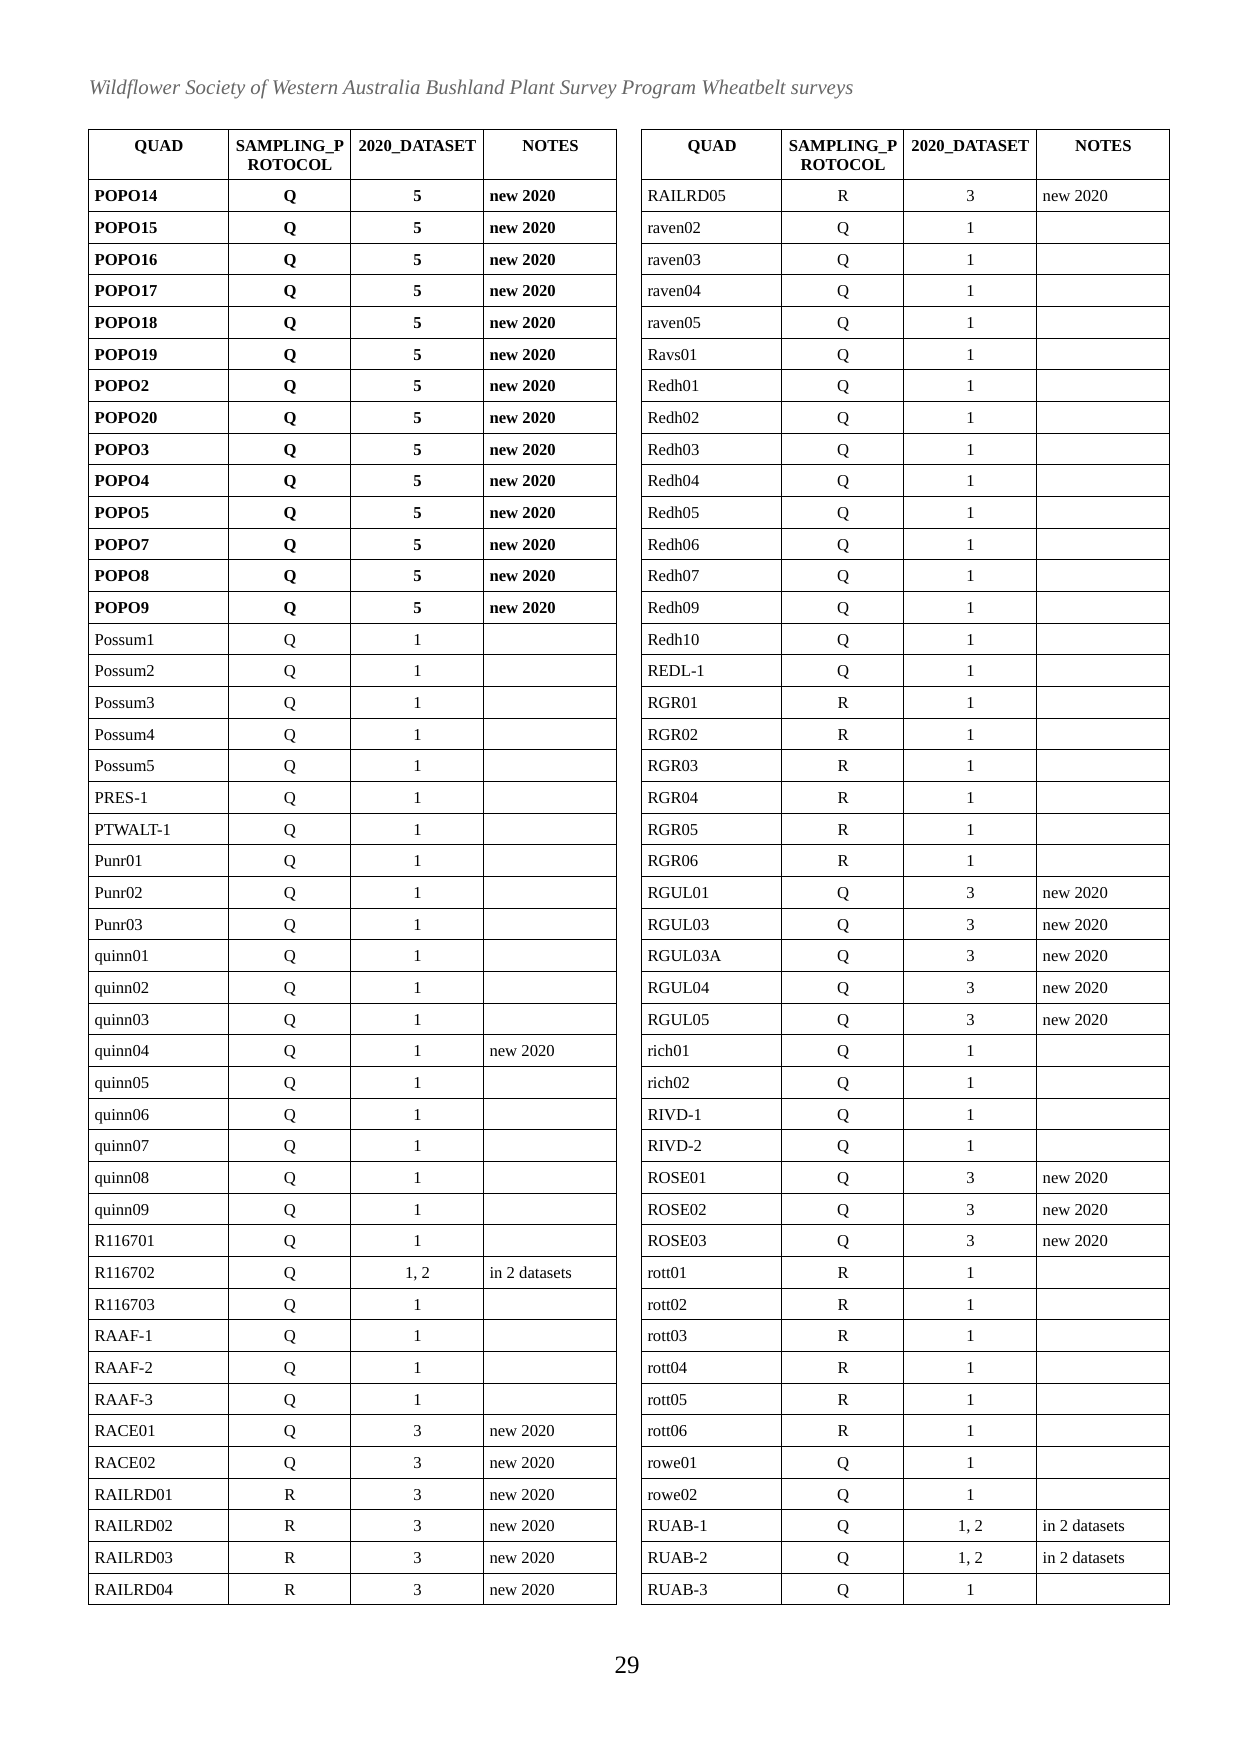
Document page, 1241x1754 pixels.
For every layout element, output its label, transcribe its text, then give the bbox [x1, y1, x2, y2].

table_cell 3 [351, 1510, 483, 1541]
table_cell 5 [351, 465, 483, 496]
table_cell 1 [904, 1099, 1036, 1129]
table_cell R [782, 1352, 903, 1383]
table_cell Q [229, 750, 350, 781]
table_cell raven04 [642, 275, 781, 306]
table_cell 1 [904, 1384, 1036, 1414]
table_cell RUAB-1 [642, 1510, 781, 1541]
table_cell new 2020 [484, 560, 616, 591]
table_cell Punr02 [89, 877, 228, 908]
table_cell 1 [351, 1162, 483, 1193]
table_cell R [229, 1574, 350, 1604]
table_cell new 2020 [484, 1542, 616, 1573]
table_cell [484, 1225, 616, 1256]
table_cell 5 [351, 370, 483, 401]
table_header NOTES [484, 130, 616, 179]
table_cell Q [782, 1574, 903, 1604]
table_cell Q [229, 434, 350, 464]
table_cell RACE02 [89, 1447, 228, 1478]
table_cell Q [229, 909, 350, 939]
table_cell Q [229, 1067, 350, 1098]
table_cell POPO9 [89, 592, 228, 623]
table_cell 3 [904, 1225, 1036, 1256]
table_cell Q [782, 624, 903, 654]
table_cell Q [229, 1289, 350, 1319]
table_cell 5 [351, 244, 483, 274]
table_cell Q [229, 940, 350, 971]
table_cell R [782, 1289, 903, 1319]
table_cell [1037, 750, 1169, 781]
table_cell RACE01 [89, 1415, 228, 1446]
table_cell rowe02 [642, 1479, 781, 1509]
table_cell quinn06 [89, 1099, 228, 1129]
table_cell Q [782, 1194, 903, 1224]
table_cell raven05 [642, 307, 781, 338]
table_cell [484, 750, 616, 781]
table_cell Redh01 [642, 370, 781, 401]
table_cell 1, 2 [351, 1257, 483, 1288]
table_cell 1 [351, 624, 483, 654]
table_cell RGR01 [642, 687, 781, 718]
table_cell new 2020 [484, 180, 616, 211]
table_cell ROSE02 [642, 1194, 781, 1224]
table_cell REDL-1 [642, 655, 781, 686]
table_cell 1 [904, 529, 1036, 559]
table_cell POPO7 [89, 529, 228, 559]
table_cell 1 [351, 1225, 483, 1256]
table_cell Q [229, 339, 350, 369]
table_cell [484, 687, 616, 718]
table_cell 5 [351, 339, 483, 369]
table_cell 1 [351, 1035, 483, 1066]
table_cell Q [229, 275, 350, 306]
table_cell Q [229, 1257, 350, 1288]
table_cell new 2020 [484, 497, 616, 528]
table_cell [484, 1194, 616, 1224]
table_cell Q [782, 1162, 903, 1193]
table_cell R116702 [89, 1257, 228, 1288]
table_cell new 2020 [484, 592, 616, 623]
table_cell Q [782, 1510, 903, 1541]
table_cell POPO4 [89, 465, 228, 496]
table_cell [484, 719, 616, 749]
table_cell Possum5 [89, 750, 228, 781]
table_cell new 2020 [484, 212, 616, 243]
table_cell Q [782, 877, 903, 908]
table_cell [1037, 687, 1169, 718]
table_cell [1037, 1035, 1169, 1066]
table_cell R [782, 1415, 903, 1446]
table_cell RGUL05 [642, 1004, 781, 1034]
table_cell Q [229, 1099, 350, 1129]
table_cell Q [229, 1415, 350, 1446]
table_cell R [782, 750, 903, 781]
table_cell 1 [904, 1447, 1036, 1478]
table_cell R [782, 845, 903, 876]
table_cell [1037, 339, 1169, 369]
table_cell 1 [351, 845, 483, 876]
table_cell Q [782, 1542, 903, 1573]
table_cell Redh09 [642, 592, 781, 623]
table_cell Q [229, 497, 350, 528]
table_cell 3 [351, 1447, 483, 1478]
table_cell POPO3 [89, 434, 228, 464]
table_cell quinn07 [89, 1130, 228, 1161]
table_cell RUAB-2 [642, 1542, 781, 1573]
table_cell [1037, 1574, 1169, 1604]
table_cell new 2020 [1037, 1225, 1169, 1256]
table_cell 1 [904, 592, 1036, 623]
table_cell [1037, 560, 1169, 591]
table_cell PTWALT-1 [89, 814, 228, 844]
table_cell 1 [351, 1130, 483, 1161]
table_cell 5 [351, 180, 483, 211]
table_cell new 2020 [484, 465, 616, 496]
table_cell Possum4 [89, 719, 228, 749]
table_cell R [782, 814, 903, 844]
table_cell Q [229, 307, 350, 338]
table_cell rott02 [642, 1289, 781, 1319]
table_cell 5 [351, 307, 483, 338]
table_cell Redh07 [642, 560, 781, 591]
table_cell [1037, 307, 1169, 338]
table_cell new 2020 [484, 1479, 616, 1509]
table_cell Q [229, 402, 350, 433]
table_cell rott01 [642, 1257, 781, 1288]
table_cell POPO15 [89, 212, 228, 243]
table_cell Q [229, 529, 350, 559]
table_cell Q [229, 687, 350, 718]
table_cell 5 [351, 212, 483, 243]
table_cell rich01 [642, 1035, 781, 1066]
table_cell Q [782, 655, 903, 686]
table_cell 3 [351, 1415, 483, 1446]
table_cell 1 [904, 1352, 1036, 1383]
table_cell new 2020 [484, 434, 616, 464]
table_cell Q [782, 909, 903, 939]
table_cell R [782, 1384, 903, 1414]
table_cell Q [782, 275, 903, 306]
table_cell 1 [904, 655, 1036, 686]
table_cell Ravs01 [642, 339, 781, 369]
table_cell Redh10 [642, 624, 781, 654]
table_cell Q [229, 782, 350, 813]
table_cell 1 [351, 655, 483, 686]
table_cell [1037, 624, 1169, 654]
table_cell 1 [904, 1320, 1036, 1351]
table_cell [1037, 275, 1169, 306]
table_cell Q [229, 877, 350, 908]
table_cell R [782, 1320, 903, 1351]
table_cell RGUL04 [642, 972, 781, 1003]
table_cell POPO14 [89, 180, 228, 211]
table_cell [1037, 845, 1169, 876]
table_cell 1 [351, 1099, 483, 1129]
table_cell Redh02 [642, 402, 781, 433]
table_cell Q [229, 1194, 350, 1224]
table_cell Q [782, 434, 903, 464]
table_cell rott06 [642, 1415, 781, 1446]
table_cell R [782, 719, 903, 749]
table_cell new 2020 [484, 339, 616, 369]
table_cell PRES-1 [89, 782, 228, 813]
table_cell 5 [351, 592, 483, 623]
table_cell new 2020 [484, 370, 616, 401]
table_cell raven03 [642, 244, 781, 274]
table_cell Q [229, 624, 350, 654]
table_cell [1037, 1257, 1169, 1288]
table_cell Possum1 [89, 624, 228, 654]
table_cell 1 [904, 1415, 1036, 1446]
table_cell Redh03 [642, 434, 781, 464]
table_cell raven02 [642, 212, 781, 243]
table_cell new 2020 [1037, 1194, 1169, 1224]
table_cell [1037, 1447, 1169, 1478]
table_cell R [229, 1510, 350, 1541]
table_cell RAILRD04 [89, 1574, 228, 1604]
table_cell [484, 972, 616, 1003]
table_cell [484, 1289, 616, 1319]
table_cell Q [229, 1130, 350, 1161]
table_cell Q [782, 1479, 903, 1509]
table_cell RAILRD05 [642, 180, 781, 211]
table_cell R [229, 1479, 350, 1509]
table_cell Q [229, 560, 350, 591]
table_cell Q [229, 719, 350, 749]
table_cell 5 [351, 275, 483, 306]
table_cell 1 [351, 1004, 483, 1034]
table_cell RGUL03 [642, 909, 781, 939]
table_cell 5 [351, 434, 483, 464]
table_cell 3 [904, 972, 1036, 1003]
table_cell 3 [351, 1542, 483, 1573]
table_header QUAD [89, 130, 228, 179]
table_cell new 2020 [1037, 909, 1169, 939]
table_cell [1037, 370, 1169, 401]
table_cell Punr01 [89, 845, 228, 876]
table_cell new 2020 [484, 275, 616, 306]
table_cell 1 [351, 1320, 483, 1351]
table_cell 1 [351, 1384, 483, 1414]
table_cell [1037, 497, 1169, 528]
table_cell [484, 1004, 616, 1034]
table_cell 3 [904, 940, 1036, 971]
table_cell Q [229, 1447, 350, 1478]
table_cell 1 [904, 1479, 1036, 1509]
table_cell new 2020 [484, 244, 616, 274]
table_cell new 2020 [484, 1035, 616, 1066]
table_cell 1 [351, 877, 483, 908]
table_cell RUAB-3 [642, 1574, 781, 1604]
table_cell [1037, 814, 1169, 844]
table_cell [1037, 212, 1169, 243]
table_cell Q [782, 497, 903, 528]
table_cell new 2020 [484, 307, 616, 338]
table_cell 1 [904, 244, 1036, 274]
table_cell 1 [904, 1289, 1036, 1319]
table_cell 1 [351, 782, 483, 813]
table_cell Q [782, 212, 903, 243]
table_cell [1037, 1479, 1169, 1509]
table_cell 1 [904, 434, 1036, 464]
table_cell new 2020 [484, 1510, 616, 1541]
table_cell Q [782, 1004, 903, 1034]
table_cell Q [229, 1384, 350, 1414]
table_cell Q [782, 592, 903, 623]
table_cell 1 [904, 1130, 1036, 1161]
table_cell Q [782, 1447, 903, 1478]
table_cell 3 [904, 180, 1036, 211]
table_cell POPO18 [89, 307, 228, 338]
table_cell RGR04 [642, 782, 781, 813]
table_cell 1 [904, 782, 1036, 813]
table_header SAMPLING_PROTOCOL [229, 130, 350, 179]
table_cell POPO8 [89, 560, 228, 591]
table_cell 1 [904, 465, 1036, 496]
table_cell 3 [904, 1194, 1036, 1224]
table_cell [1037, 1352, 1169, 1383]
table_header NOTES [1037, 130, 1169, 179]
table_cell Punr03 [89, 909, 228, 939]
table_cell [484, 1320, 616, 1351]
table_cell Q [229, 180, 350, 211]
table_cell Redh04 [642, 465, 781, 496]
table_cell new 2020 [484, 402, 616, 433]
table_cell 1 [904, 275, 1036, 306]
table_cell 1 [351, 687, 483, 718]
table_cell [1037, 465, 1169, 496]
table_cell Q [782, 1130, 903, 1161]
table_cell new 2020 [484, 1415, 616, 1446]
table_cell R [782, 180, 903, 211]
table_cell Q [229, 1162, 350, 1193]
table_cell Q [229, 814, 350, 844]
table_cell RGR05 [642, 814, 781, 844]
table_cell 1 [904, 687, 1036, 718]
table_cell Q [229, 244, 350, 274]
table_cell Q [782, 529, 903, 559]
table_cell new 2020 [1037, 940, 1169, 971]
table_cell 1 [904, 402, 1036, 433]
table_cell rowe01 [642, 1447, 781, 1478]
table_cell new 2020 [484, 1447, 616, 1478]
table_cell quinn03 [89, 1004, 228, 1034]
table_cell 1 [904, 750, 1036, 781]
table_cell Q [229, 370, 350, 401]
table_cell [1037, 592, 1169, 623]
table_cell 1 [351, 1194, 483, 1224]
table_cell 1 [904, 624, 1036, 654]
table_cell Q [782, 940, 903, 971]
table_cell RAILRD01 [89, 1479, 228, 1509]
table_cell rott04 [642, 1352, 781, 1383]
table_cell Q [229, 1004, 350, 1034]
table_cell Q [229, 1320, 350, 1351]
table_cell 1 [904, 370, 1036, 401]
table_header 2020_DATASET [351, 130, 483, 179]
table_cell ROSE01 [642, 1162, 781, 1193]
table_cell [484, 1384, 616, 1414]
table_cell Q [229, 1352, 350, 1383]
table_cell new 2020 [1037, 972, 1169, 1003]
table_cell 1 [904, 307, 1036, 338]
table_cell quinn05 [89, 1067, 228, 1098]
table_cell Q [782, 1035, 903, 1066]
table_cell 1 [351, 940, 483, 971]
table_cell Redh05 [642, 497, 781, 528]
table_cell [484, 877, 616, 908]
table_cell [484, 655, 616, 686]
table_cell [484, 814, 616, 844]
table_cell in 2 datasets [484, 1257, 616, 1288]
table_cell [1037, 1099, 1169, 1129]
table_cell 3 [351, 1479, 483, 1509]
table_cell RAILRD02 [89, 1510, 228, 1541]
table_cell [1037, 529, 1169, 559]
table_cell 1 [351, 1289, 483, 1319]
table_cell [484, 1130, 616, 1161]
table_cell Q [229, 1035, 350, 1066]
table_cell 1 [351, 1352, 483, 1383]
table_cell [1037, 402, 1169, 433]
table_cell [484, 845, 616, 876]
table_cell [1037, 655, 1169, 686]
table_cell 3 [904, 1004, 1036, 1034]
table_cell new 2020 [1037, 1162, 1169, 1193]
table_cell POPO20 [89, 402, 228, 433]
table_cell POPO2 [89, 370, 228, 401]
table_cell POPO19 [89, 339, 228, 369]
table_cell 3 [904, 877, 1036, 908]
table_cell RGUL03A [642, 940, 781, 971]
table_cell POPO16 [89, 244, 228, 274]
table_cell Q [782, 402, 903, 433]
table_cell [1037, 1384, 1169, 1414]
table_cell Q [782, 465, 903, 496]
table_cell [484, 940, 616, 971]
table_cell new 2020 [484, 1574, 616, 1604]
table_cell 5 [351, 497, 483, 528]
table_cell [1037, 782, 1169, 813]
table_cell 1, 2 [904, 1510, 1036, 1541]
table_cell 5 [351, 402, 483, 433]
table_cell in 2 datasets [1037, 1510, 1169, 1541]
table_cell RGR06 [642, 845, 781, 876]
table_cell quinn02 [89, 972, 228, 1003]
table_header SAMPLING_PROTOCOL [782, 130, 903, 179]
table_cell Q [782, 1067, 903, 1098]
table_cell 1 [904, 1067, 1036, 1098]
table_cell 1 [351, 909, 483, 939]
table_cell Q [782, 307, 903, 338]
table_cell rott05 [642, 1384, 781, 1414]
table_cell RAILRD03 [89, 1542, 228, 1573]
table_cell [1037, 434, 1169, 464]
table_cell RIVD-1 [642, 1099, 781, 1129]
table_cell quinn09 [89, 1194, 228, 1224]
table_cell [1037, 1289, 1169, 1319]
table_cell in 2 datasets [1037, 1542, 1169, 1573]
table_cell Q [782, 244, 903, 274]
table_cell Redh06 [642, 529, 781, 559]
table_cell Q [782, 370, 903, 401]
table_cell [1037, 1067, 1169, 1098]
table_cell ROSE03 [642, 1225, 781, 1256]
table_cell [484, 1162, 616, 1193]
table_cell Q [229, 1225, 350, 1256]
table_cell POPO17 [89, 275, 228, 306]
table_cell Q [782, 1099, 903, 1129]
table_cell RAAF-1 [89, 1320, 228, 1351]
table_cell 1 [351, 719, 483, 749]
table_cell RIVD-2 [642, 1130, 781, 1161]
table_cell R [782, 687, 903, 718]
table_cell Q [782, 339, 903, 369]
table_cell R116701 [89, 1225, 228, 1256]
table_cell RGUL01 [642, 877, 781, 908]
table_cell [484, 1099, 616, 1129]
table_cell R [782, 1257, 903, 1288]
table_cell R116703 [89, 1289, 228, 1319]
table_cell new 2020 [1037, 877, 1169, 908]
table_cell quinn08 [89, 1162, 228, 1193]
table_cell Possum2 [89, 655, 228, 686]
table_cell 1 [904, 814, 1036, 844]
table_header 2020_DATASET [904, 130, 1036, 179]
table_cell rott03 [642, 1320, 781, 1351]
table_cell RAAF-2 [89, 1352, 228, 1383]
table_cell 1 [351, 972, 483, 1003]
table_cell 3 [351, 1574, 483, 1604]
table_cell [1037, 719, 1169, 749]
table_cell R [782, 782, 903, 813]
table_cell 1 [904, 212, 1036, 243]
table_header QUAD [642, 130, 781, 179]
table_cell Q [229, 845, 350, 876]
table_cell 1 [351, 1067, 483, 1098]
table_cell quinn04 [89, 1035, 228, 1066]
table_cell 1 [904, 560, 1036, 591]
table_cell 1 [351, 814, 483, 844]
table_cell rich02 [642, 1067, 781, 1098]
table_cell Q [782, 972, 903, 1003]
table_cell 3 [904, 909, 1036, 939]
table_cell Q [229, 972, 350, 1003]
table_cell 1 [904, 1574, 1036, 1604]
table_cell [484, 1067, 616, 1098]
table_cell RGR03 [642, 750, 781, 781]
table_cell RAAF-3 [89, 1384, 228, 1414]
table_cell [484, 909, 616, 939]
table_cell Q [782, 560, 903, 591]
table_cell Q [229, 212, 350, 243]
table_cell [1037, 1320, 1169, 1351]
table_cell 1 [904, 1257, 1036, 1288]
table_cell [484, 782, 616, 813]
table_cell Q [229, 465, 350, 496]
table_cell R [229, 1542, 350, 1573]
table_cell 1 [904, 339, 1036, 369]
table_cell 5 [351, 560, 483, 591]
table_cell new 2020 [484, 529, 616, 559]
table_cell 1 [351, 750, 483, 781]
table_cell 1 [904, 845, 1036, 876]
table_cell Possum3 [89, 687, 228, 718]
table_cell [1037, 244, 1169, 274]
table_cell quinn01 [89, 940, 228, 971]
table_cell 1 [904, 1035, 1036, 1066]
table_cell [1037, 1415, 1169, 1446]
table_cell 1 [904, 719, 1036, 749]
table_cell 1, 2 [904, 1542, 1036, 1573]
table_cell 1 [904, 497, 1036, 528]
table_cell Q [782, 1225, 903, 1256]
table_cell [1037, 1130, 1169, 1161]
table_cell RGR02 [642, 719, 781, 749]
table_cell Q [229, 655, 350, 686]
table_cell Q [229, 592, 350, 623]
table_cell POPO5 [89, 497, 228, 528]
table_cell 5 [351, 529, 483, 559]
table_cell 3 [904, 1162, 1036, 1193]
table_cell new 2020 [1037, 180, 1169, 211]
table_cell [484, 1352, 616, 1383]
table_cell new 2020 [1037, 1004, 1169, 1034]
table_cell [484, 624, 616, 654]
